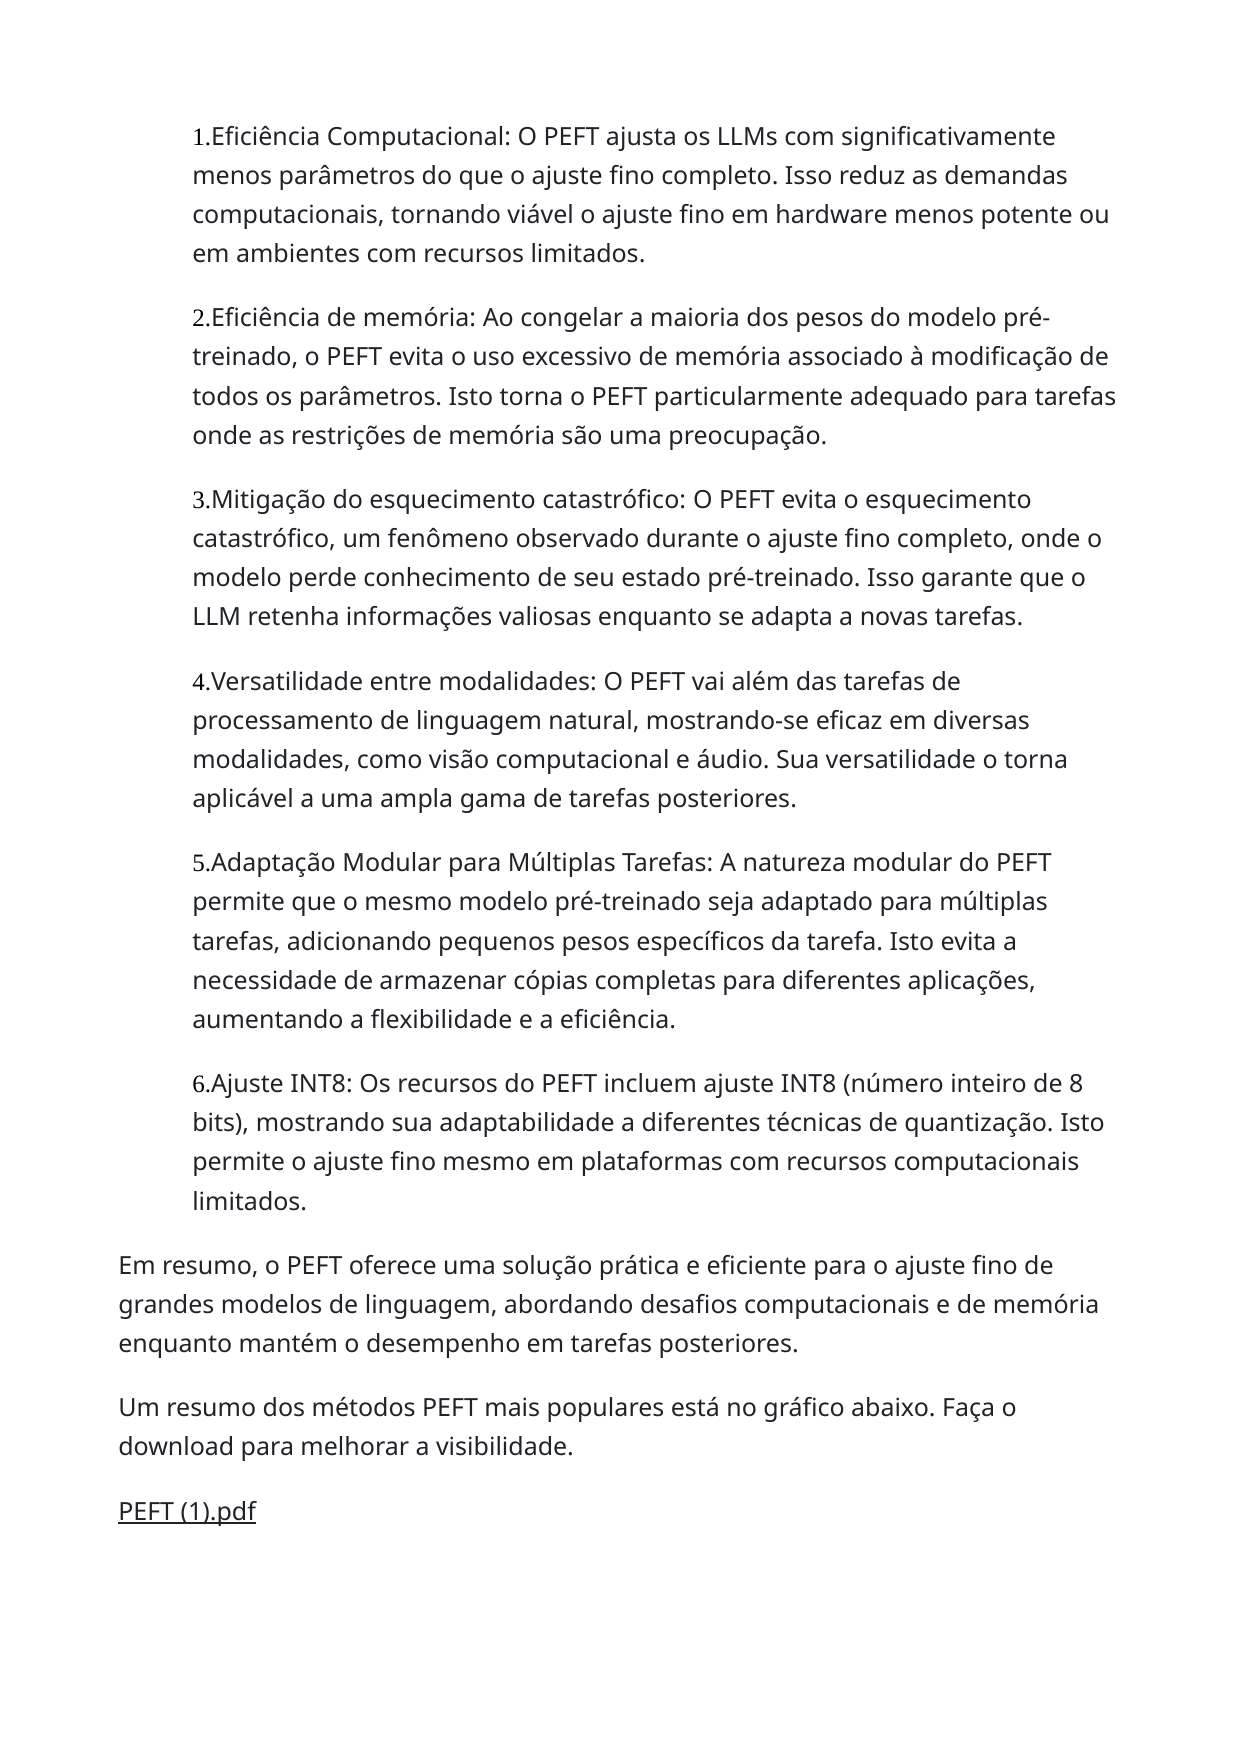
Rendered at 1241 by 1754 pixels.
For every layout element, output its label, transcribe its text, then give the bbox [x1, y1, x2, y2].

list Ajuste INT8: Os recursos do PEFT incluem ajuste INT8 (número inteiro de 8 bits), mostrando sua adaptabilidade a diferentes técnicas de quantização. Isto permite o ajuste fino mesmo em plataformas com recursos computacionais limitados. [118, 1066, 1122, 1217]
list Eficiência Computacional: O PEFT ajusta os LLMs com significativamente menos parâmetros do que o ajuste fino completo. Isso reduz as demandas computacionais, tornando viável o ajuste fino em hardware menos potente ou em ambientes com recursos limitados. [118, 118, 1122, 270]
text PEFT (1).pdf [118, 1493, 1122, 1527]
list Versatilidade entre modalidades: O PEFT vai além das tarefas de processamento de linguagem natural, mostrando-se eficaz em diversas modalidades, como visão computacional e áudio. Sua versatilidade o torna aplicável a uma ampla gama de tarefas posteriores. [118, 663, 1122, 815]
list Eficiência de memória: Ao congelar a maioria dos pesos do modelo pré-treinado, o PEFT evita o uso excessivo de memória associado à modificação de todos os parâmetros. Isto torna o PEFT particularmente adequado para tarefas onde as restrições de memória são uma preocupação. [118, 300, 1122, 451]
text Um resumo dos métodos PEFT mais populares está no gráfico abaixo. Faça o download para melhorar a visibilidade. [118, 1390, 1122, 1463]
text Em resumo, o PEFT oferece uma solução prática e eficiente para o ajuste fino de grandes modelos de linguagem, abordando desafios computacionais e de memória enquanto mantém o desempenho em tarefas posteriores. [118, 1247, 1122, 1360]
list Mitigação do esquecimento catastrófico: O PEFT evita o esquecimento catastrófico, um fenômeno observado durante o ajuste fino completo, onde o modelo perde conhecimento de seu estado pré-treinado. Isso garante que o LLM retenha informações valiosas enquanto se adapta a novas tarefas. [118, 481, 1122, 633]
list Adaptação Modular para Múltiplas Tarefas: A natureza modular do PEFT permite que o mesmo modelo pré-treinado seja adaptado para múltiplas tarefas, adicionando pequenos pesos específicos da tarefa. Isto evita a necessidade de armazenar cópias completas para diferentes aplicações, aumentando a flexibilidade e a eficiência. [118, 845, 1122, 1036]
